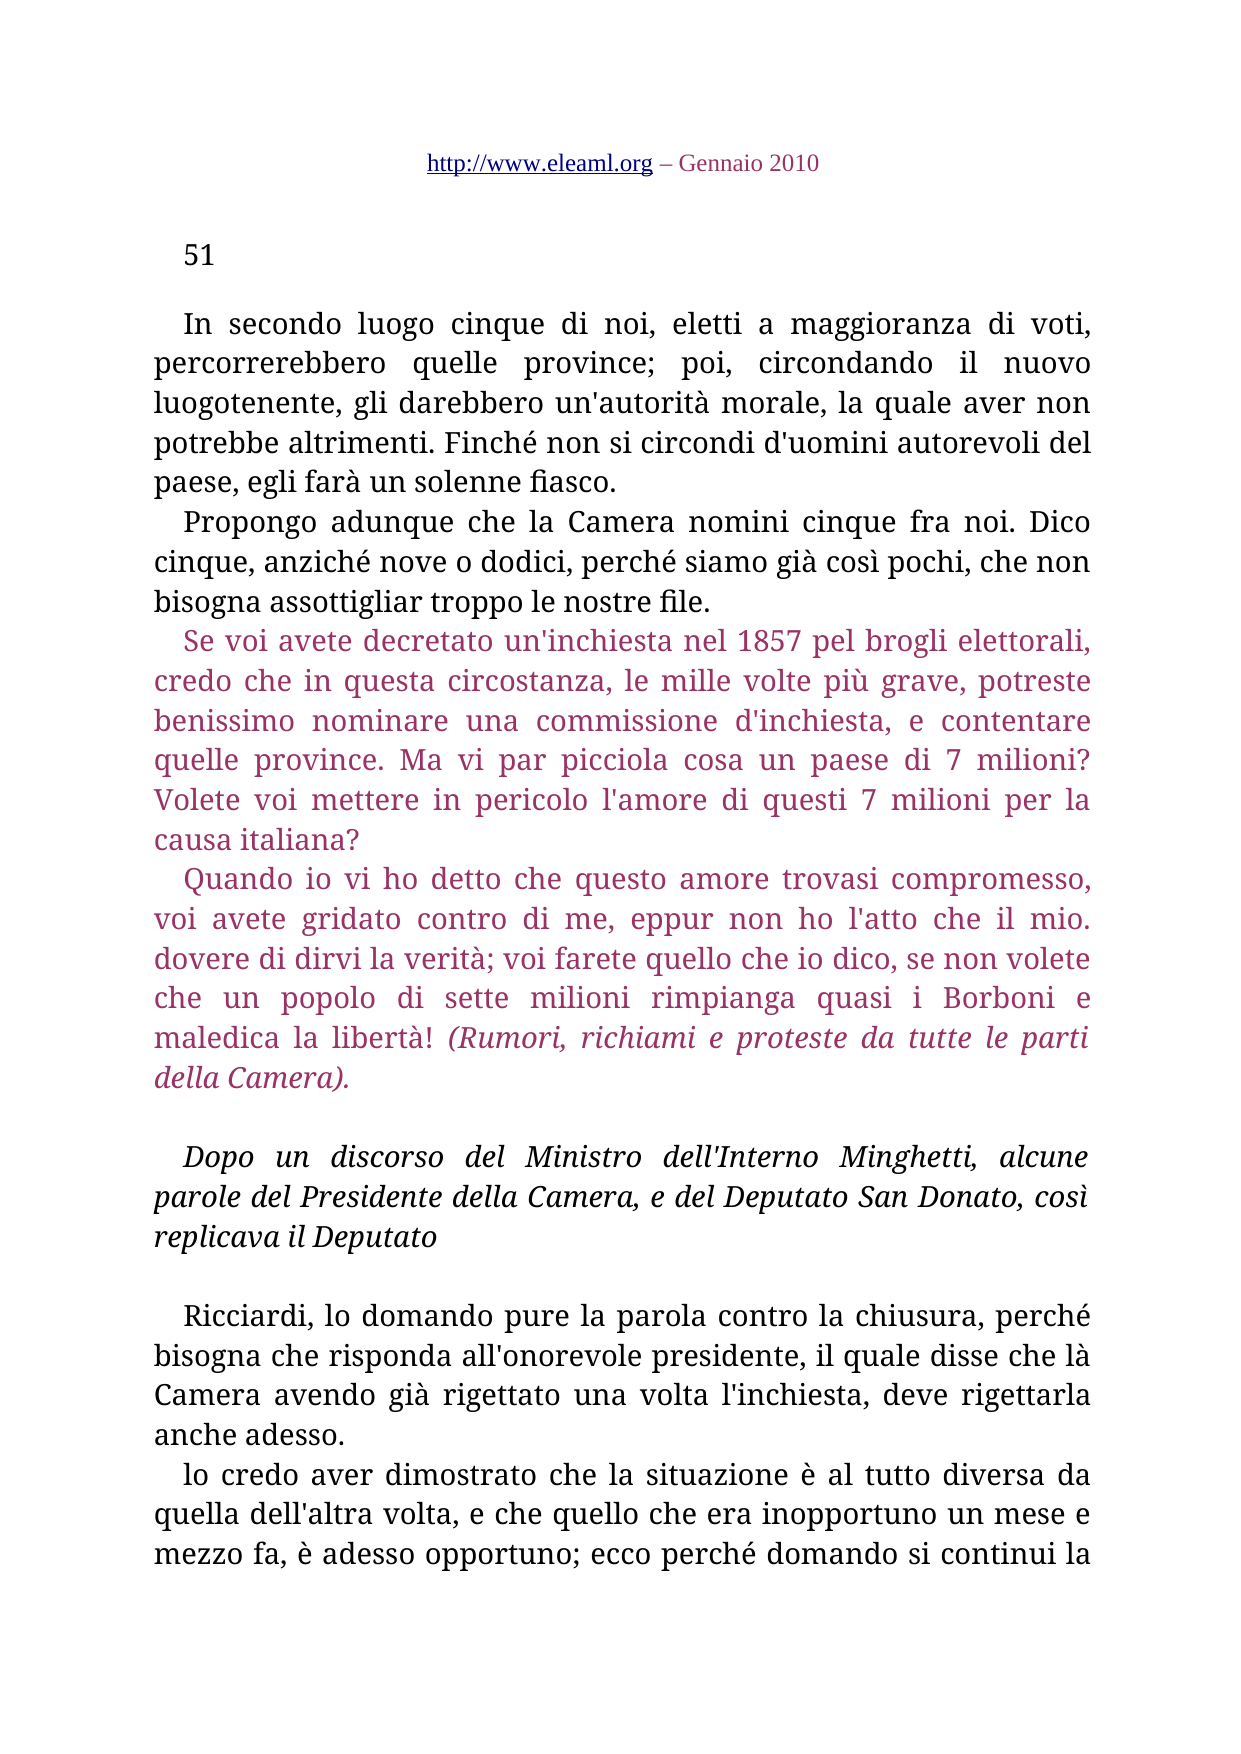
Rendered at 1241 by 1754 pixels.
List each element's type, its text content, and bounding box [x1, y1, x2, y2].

text In secondo luogo cinque di noi, eletti a maggioranza di voti, percorrerebbero quelle province; poi, circondando il nuovo luogotenente, gli darebbero un'autorità morale, la quale aver non potrebbe altrimenti. Finché non si circondi d'uomini autorevoli del paese, egli farà un solenne fiasco. [153, 303, 1092, 501]
text Ricciardi, lo domando pure la parola contro la chiusura, perché bisogna che risponda all'onorevole presidente, il quale disse che là Camera avendo già rigettato una volta l'inchiesta, deve rigettarla anche adesso. [153, 1295, 1092, 1454]
text Se voi avete decretato un'inchiesta nel 1857 pel brogli elettorali, credo che in questa circostanza, le mille volte più grave, potreste benissimo nominare una commissione d'inchiesta, e contentare quelle province. Ma vi par picciola cosa un paese di 7 milioni? Volete voi mettere in pericolo l'amore di questi 7 milioni per la causa italiana? [153, 621, 1092, 859]
text Dopo un discorso del Ministro dell'Interno Minghetti, alcune parole del Presidente della Camera, e del Deputato San Donato, così replicava il Deputato [153, 1136, 1092, 1256]
text Propongo adunque che la Camera nomini cinque fra noi. Dico cinque, anziché nove o dodici, perché siamo già così pochi, che non bisogna assottigliar troppo le nostre file. [153, 501, 1092, 621]
text Quando io vi ho detto che questo amore trovasi compromesso, voi avete gridato contro di me, eppur non ho l'atto che il mio. dovere di dirvi la verità; voi farete quello che io dico, se non volete che un popolo di sette milioni rimpianga quasi i Borboni e maledica la libertà! (Rumori, richiami e proteste da tutte le parti della Camera). [153, 859, 1092, 1097]
text 51 [153, 234, 1092, 274]
text lo credo aver dimostrato che la situazione è al tutto diversa da quella dell'altra volta, e che quello che era inopportuno un mese e mezzo fa, è adesso opportuno; ecco perché domando si continui la [153, 1454, 1092, 1573]
